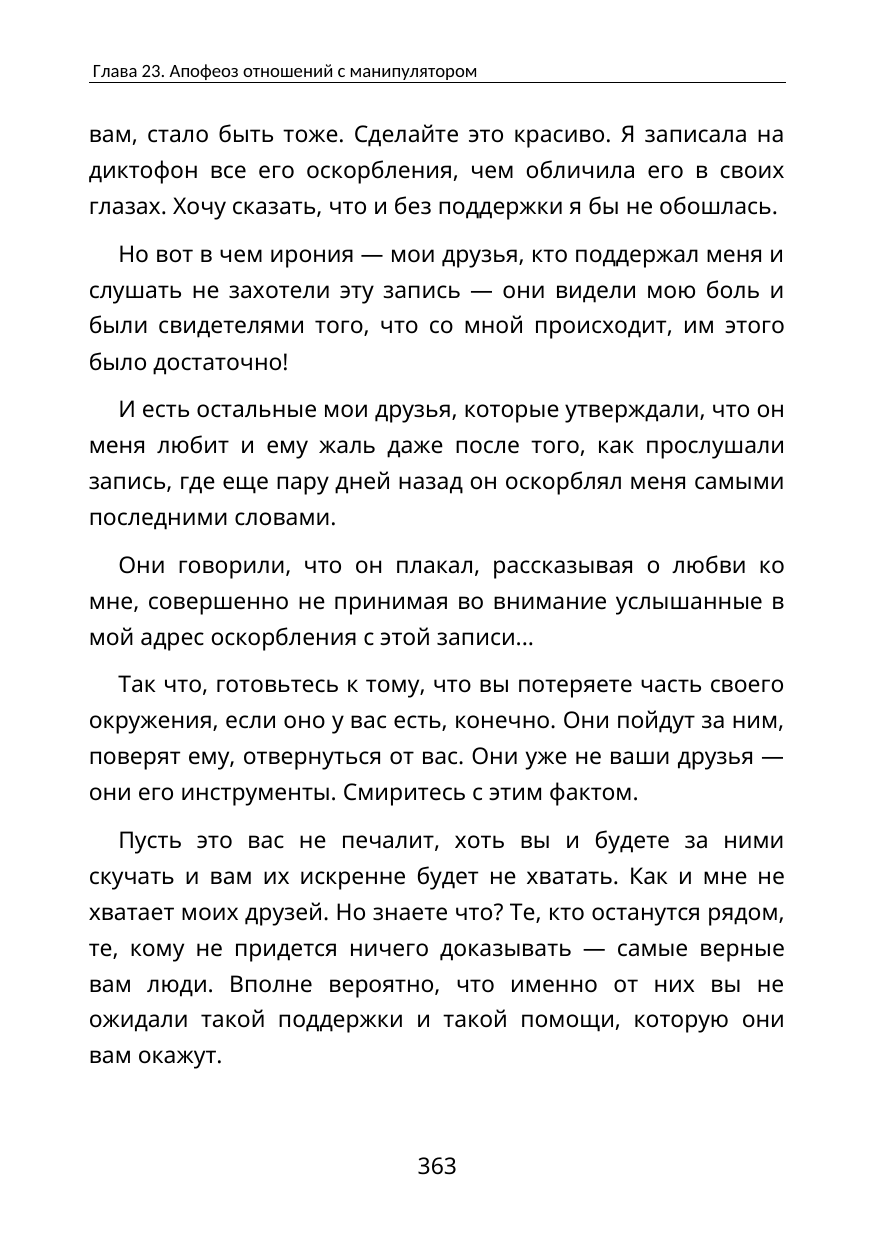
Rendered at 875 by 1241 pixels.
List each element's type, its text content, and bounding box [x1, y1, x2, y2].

text Они говорили, что он плакал, рассказывая о любви ко мне, совершенно не принимая во внимание услышанные в мой адрес оскорбления с этой записи... [88, 549, 786, 652]
text И есть остальные мои друзья, которые утверждали, что он меня любит и ему жаль даже после того, как прослушали запись, где еще пару дней назад он оскорблял меня самыми последними словами. [88, 393, 786, 532]
text Пусть это вас не печалит, хоть вы и будете за ними скучать и вам их искренне будет не хватать. Как и мне не хватает моих друзей. Но знаете что? Те, кто останутся рядом, те, кому не придется ничего доказывать — самые верные вам люди. Вполне вероятно, что именно от них вы не ожидали такой поддержки и такой помощи, которую они вам окажут. [88, 824, 786, 1071]
text вам, стало быть тоже. Сделайте это красиво. Я записала на диктофон все его оскорбления, чем обличила его в своих глазах. Хочу сказать, что и без поддержки я бы не обошлась. [88, 118, 786, 221]
text Так что, готовьтесь к тому, что вы потеряете часть своего окружения, если оно у вас есть, конечно. Они пойдут за ним, поверят ему, отвернуться от вас. Они уже не ваши друзья — они его инструменты. Смиритесь с этим фактом. [88, 668, 786, 807]
text Но вот в чем ирония — мои друзья, кто поддержал меня и слушать не захотели эту запись — они видели мою боль и были свидетелями того, что со мной происходит, им этого было достаточно! [88, 238, 786, 377]
